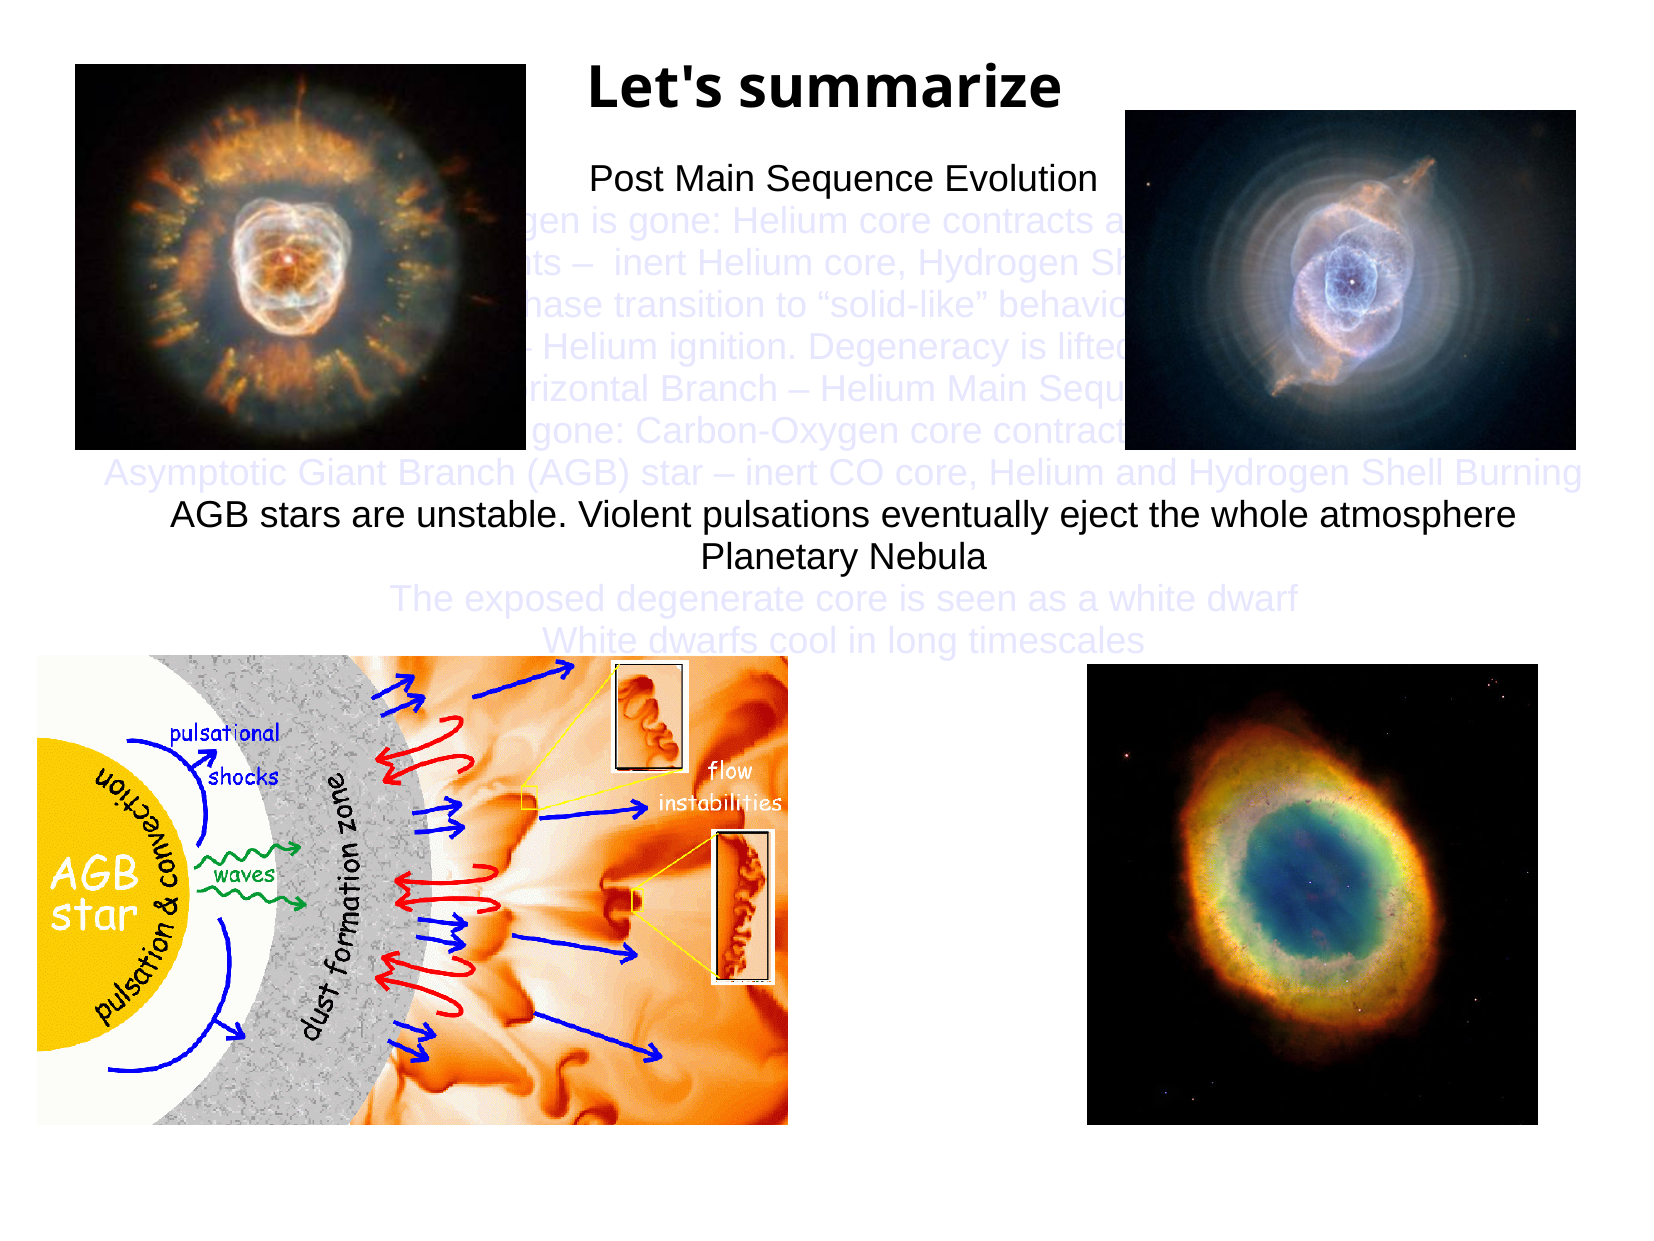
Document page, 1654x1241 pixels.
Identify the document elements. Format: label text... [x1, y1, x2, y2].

picture [75, 64, 526, 451]
text_box Post Main Sequence Evolution Hydrogen is gone: Helium core contracts and heats Red Giants – inert Helium core, Hydrogen Shell Burning Core degeneracy – a phase transition to “solid-like” behavior. Core contraction stops. 100 Million K – Helium ignition. Degeneracy is lifted (Helium Flash). Horizontal Branch – Helium Main Sequence Helium is gone: Carbon-Oxygen core contracts and heats Asymptotic Giant Branch (AGB) star – inert CO core, Helium and Hydrogen Shell Burning AGB stars are unstable. Violent pulsations eventually eject the whole atmosphere Planetary Nebula The exposed degenerate core is seen as a white dwarf White dwarfs cool in long timescales [75, 150, 1613, 753]
picture [1087, 664, 1538, 1126]
text_box Let's summarize [0, 38, 1651, 135]
picture [1125, 110, 1576, 451]
picture [37, 655, 788, 1126]
